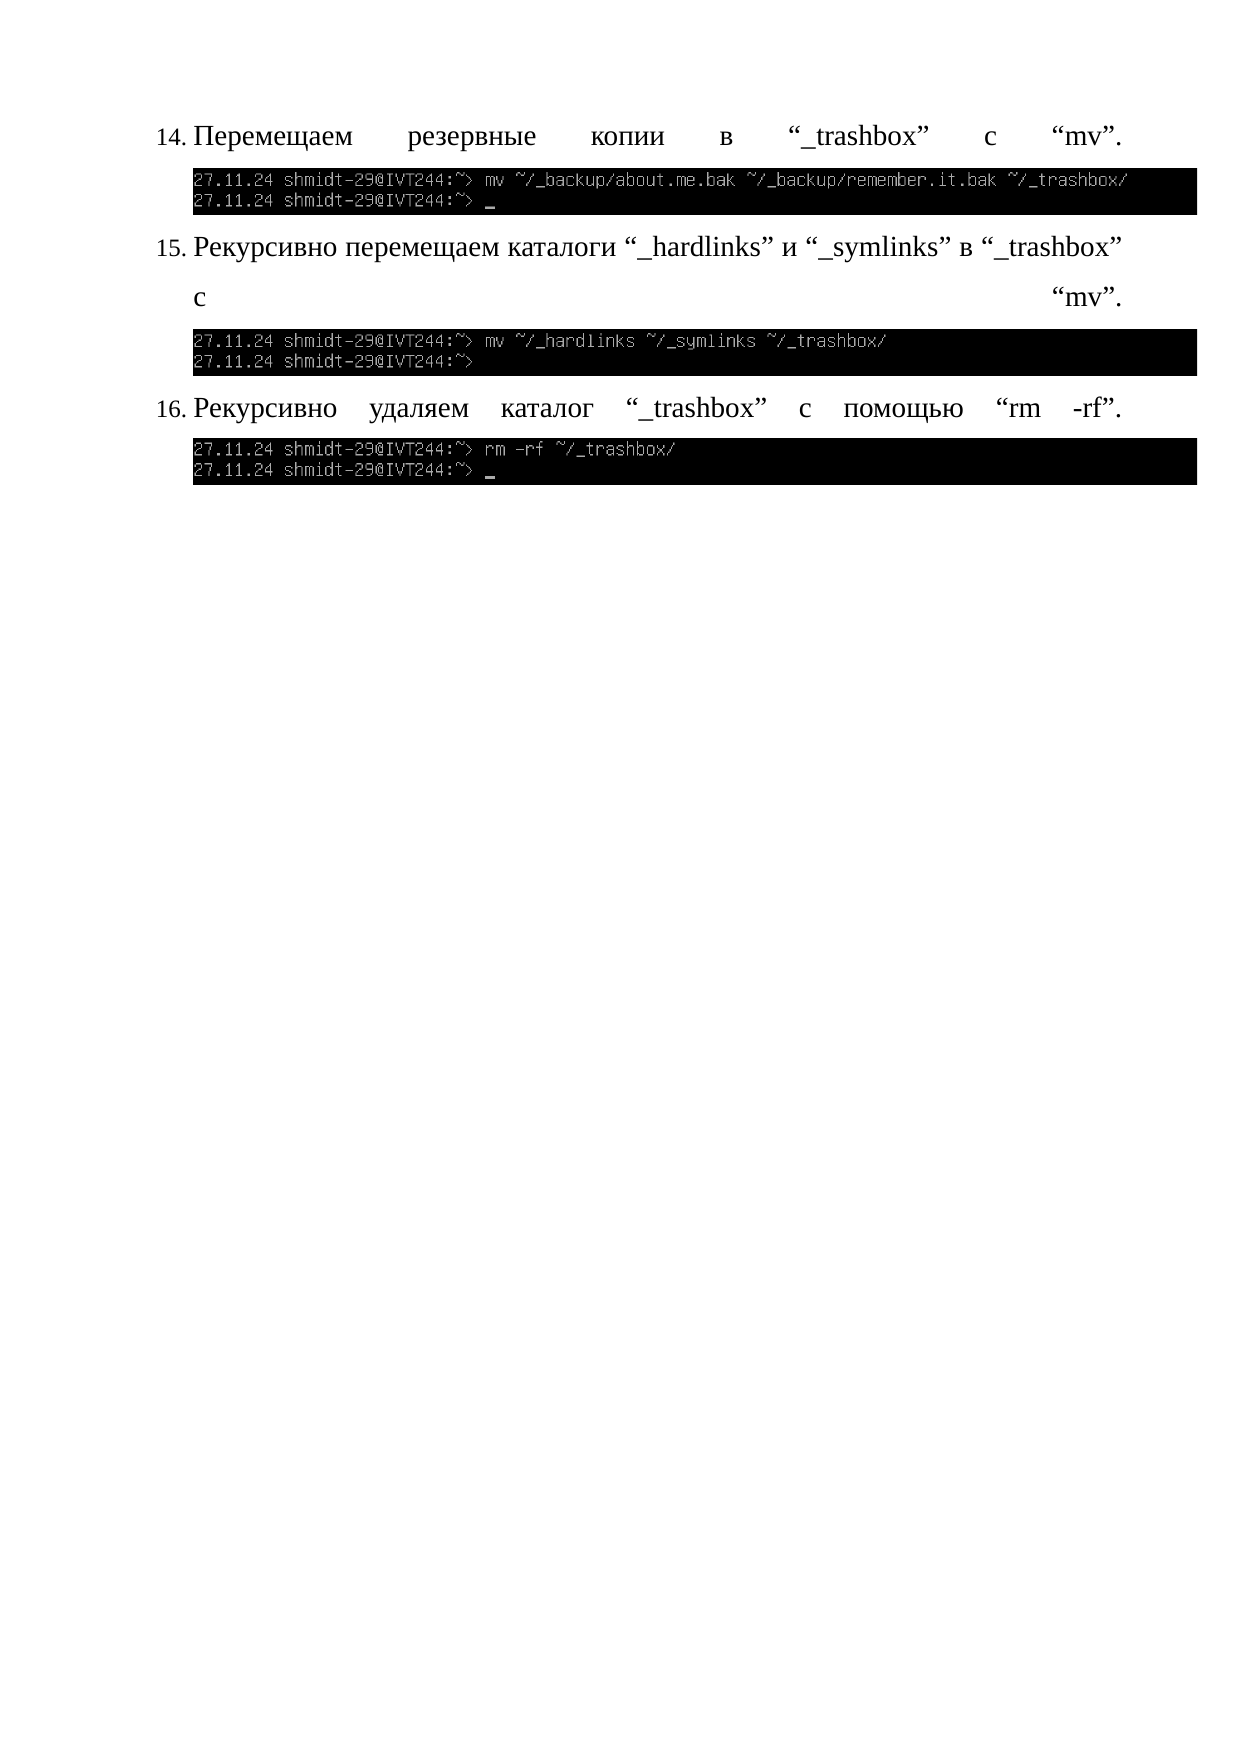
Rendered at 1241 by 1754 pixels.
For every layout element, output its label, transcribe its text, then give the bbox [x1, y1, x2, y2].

list Рекурсивно удаляем каталог “_trashbox” с помощью “rm -rf”. [156, 390, 1122, 484]
list Перемещаем резервные копии в “_trashbox” с “mv”. [156, 118, 1122, 214]
list Рекурсивно перемещаем каталоги “_hardlinks” и “_symlinks” в “_trashbox” с “mv”. [156, 229, 1122, 376]
